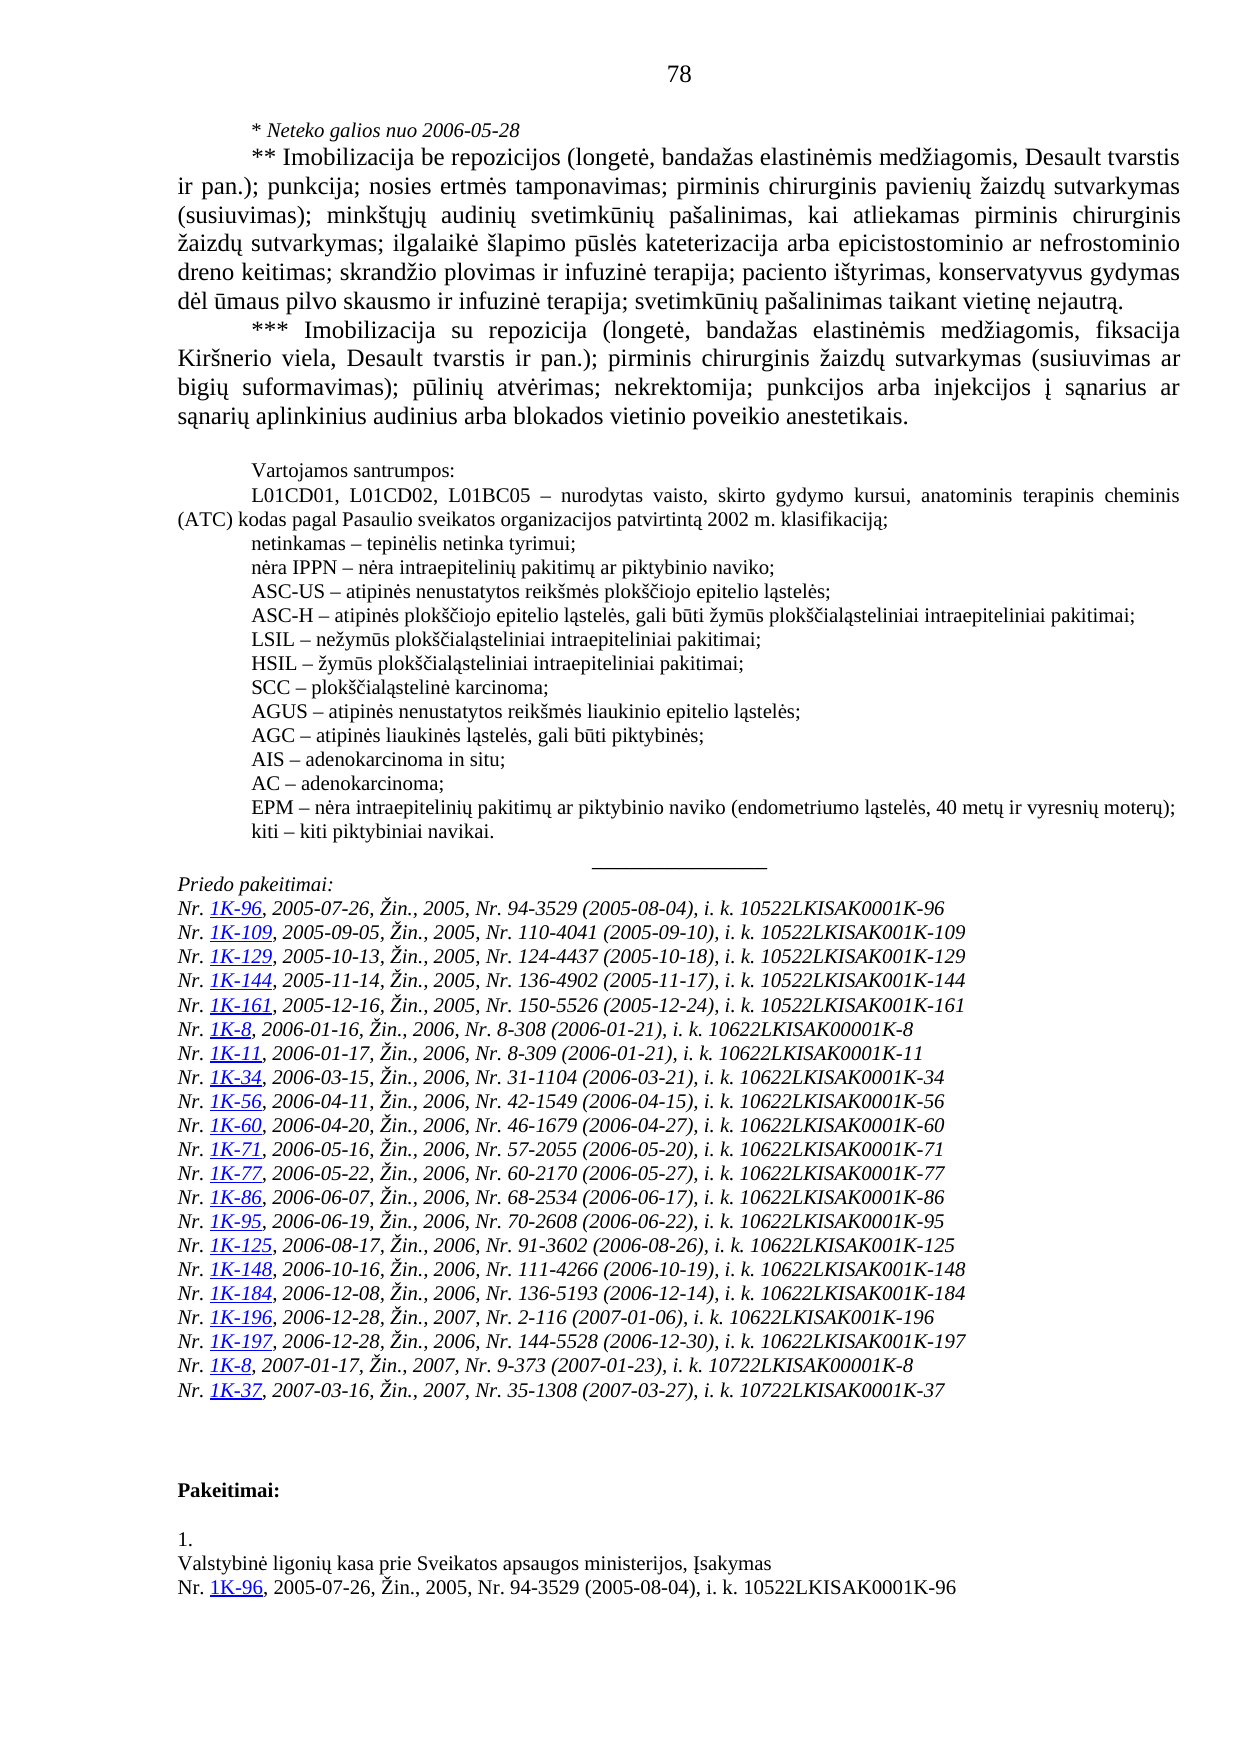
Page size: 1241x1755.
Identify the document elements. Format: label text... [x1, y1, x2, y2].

text *** Imobilizacija su repozicija (longetė, bandažas elastinėmis medžiagomis, fiksacija Kiršnerio viela, Desault tvarstis ir pan.); pirminis chirurginis žaizdų sutvarkymas (susiuvimas ar bigių suformavimas); pūlinių atvėrimas; nekrektomija; punkcijos arba injekcijos į sąnarius ar sąnarių aplinkinius audinius arba blokados vietinio poveikio anestetikais. [177, 315, 1181, 430]
text Nr. 1K-34, 2006-03-15, Žin., 2006, Nr. 31-1104 (2006-03-21), i. k. 10622LKISAK0001K-34 [177, 1065, 1181, 1089]
text Nr. 1K-11, 2006-01-17, Žin., 2006, Nr. 8-309 (2006-01-21), i. k. 10622LKISAK0001K-11 [177, 1041, 1181, 1065]
text Nr. 1K-196, 2006-12-28, Žin., 2007, Nr. 2-116 (2007-01-06), i. k. 10622LKISAK001K-196 [177, 1305, 1181, 1329]
text Nr. 1K-71, 2006-05-16, Žin., 2006, Nr. 57-2055 (2006-05-20), i. k. 10622LKISAK0001K-71 [177, 1137, 1181, 1161]
text Nr. 1K-161, 2005-12-16, Žin., 2005, Nr. 150-5526 (2005-12-24), i. k. 10522LKISAK001K-161 [177, 992, 1181, 1017]
text EPM – nėra intraepitelinių pakitimų ar piktybinio naviko (endometriumo ląstelės, 40 metų ir vyresnių moterų); [177, 795, 1181, 819]
text AGUS – atipinės nenustatytos reikšmės liaukinio epitelio ląstelės; [177, 699, 1181, 723]
text Nr. 1K-184, 2006-12-08, Žin., 2006, Nr. 136-5193 (2006-12-14), i. k. 10622LKISAK001K-184 [177, 1281, 1181, 1305]
text Nr. 1K-96, 2005-07-26, Žin., 2005, Nr. 94-3529 (2005-08-04), i. k. 10522LKISAK0001K-96 [177, 1575, 1181, 1599]
text Nr. 1K-144, 2005-11-14, Žin., 2005, Nr. 136-4902 (2005-11-17), i. k. 10522LKISAK001K-144 [177, 968, 1181, 992]
text Nr. 1K-56, 2006-04-11, Žin., 2006, Nr. 42-1549 (2006-04-15), i. k. 10622LKISAK0001K-56 [177, 1089, 1181, 1113]
text kiti – kiti piktybiniai navikai. [177, 819, 1181, 843]
text Vartojamos santrumpos: [177, 458, 1181, 482]
text Nr. 1K-95, 2006-06-19, Žin., 2006, Nr. 70-2608 (2006-06-22), i. k. 10622LKISAK0001K-95 [177, 1209, 1181, 1233]
text HSIL – žymūs plokščialąsteliniai intraepiteliniai pakitimai; [177, 651, 1181, 675]
text Nr. 1K-197, 2006-12-28, Žin., 2006, Nr. 144-5528 (2006-12-30), i. k. 10622LKISAK001K-197 [177, 1329, 1181, 1353]
text AC – adenokarcinoma; [177, 771, 1181, 795]
text netinkamas – tepinėlis netinka tyrimui; [177, 531, 1181, 555]
text ______________ [177, 843, 1181, 872]
text ** Imobilizacija be repozicijos (longetė, bandažas elastinėmis medžiagomis, Desault tvarstis ir pan.); punkcija; nosies ertmės tamponavimas; pirminis chirurginis pavienių žaizdų sutvarkymas (susiuvimas); minkštųjų audinių svetimkūnių pašalinimas, kai atliekamas pirminis chirurginis žaizdų sutvarkymas; ilgalaikė šlapimo pūslės kateterizacija arba epicistostominio ar nefrostominio dreno keitimas; skrandžio plovimas ir infuzinė terapija; paciento ištyrimas, konservatyvus gydymas dėl ūmaus pilvo skausmo ir infuzinė terapija; svetimkūnių pašalinimas taikant vietinę nejautrą. [177, 142, 1181, 315]
text 1. [177, 1527, 1181, 1551]
text Pakeitimai: [177, 1478, 1181, 1502]
text Nr. 1K-77, 2006-05-22, Žin., 2006, Nr. 60-2170 (2006-05-27), i. k. 10622LKISAK0001K-77 [177, 1161, 1181, 1185]
text * Neteko galios nuo 2006-05-28 [177, 118, 1181, 142]
text Nr. 1K-148, 2006-10-16, Žin., 2006, Nr. 111-4266 (2006-10-19), i. k. 10622LKISAK001K-148 [177, 1257, 1181, 1281]
text Nr. 1K-86, 2006-06-07, Žin., 2006, Nr. 68-2534 (2006-06-17), i. k. 10622LKISAK0001K-86 [177, 1185, 1181, 1209]
text ASC-H – atipinės plokščiojo epitelio ląstelės, gali būti žymūs plokščialąsteliniai intraepiteliniai pakitimai; [177, 603, 1181, 627]
text SCC – plokščialąstelinė karcinoma; [177, 675, 1181, 699]
text nėra IPPN – nėra intraepitelinių pakitimų ar piktybinio naviko; [177, 555, 1181, 579]
text Nr. 1K-109, 2005-09-05, Žin., 2005, Nr. 110-4041 (2005-09-10), i. k. 10522LKISAK001K-109 [177, 920, 1181, 944]
text L01CD01, L01CD02, L01BC05 – nurodytas vaisto, skirto gydymo kursui, anatominis terapinis cheminis (ATC) kodas pagal Pasaulio sveikatos organizacijos patvirtintą 2002 m. klasifikaciją; [177, 482, 1181, 531]
text Nr. 1K-125, 2006-08-17, Žin., 2006, Nr. 91-3602 (2006-08-26), i. k. 10622LKISAK001K-125 [177, 1233, 1181, 1257]
text Nr. 1K-8, 2006-01-16, Žin., 2006, Nr. 8-308 (2006-01-21), i. k. 10622LKISAK00001K-8 [177, 1017, 1181, 1041]
text Nr. 1K-96, 2005-07-26, Žin., 2005, Nr. 94-3529 (2005-08-04), i. k. 10522LKISAK0001K-96 [177, 896, 1181, 920]
text Nr. 1K-8, 2007-01-17, Žin., 2007, Nr. 9-373 (2007-01-23), i. k. 10722LKISAK00001K-8 [177, 1353, 1181, 1377]
text Nr. 1K-129, 2005-10-13, Žin., 2005, Nr. 124-4437 (2005-10-18), i. k. 10522LKISAK001K-129 [177, 944, 1181, 968]
text Nr. 1K-60, 2006-04-20, Žin., 2006, Nr. 46-1679 (2006-04-27), i. k. 10622LKISAK0001K-60 [177, 1113, 1181, 1137]
text Valstybinė ligonių kasa prie Sveikatos apsaugos ministerijos, Įsakymas [177, 1551, 1181, 1575]
text Priedo pakeitimai: [177, 872, 1181, 896]
text ASC-US – atipinės nenustatytos reikšmės plokščiojo epitelio ląstelės; [177, 579, 1181, 603]
text AGC – atipinės liaukinės ląstelės, gali būti piktybinės; [177, 723, 1181, 747]
text Nr. 1K-37, 2007-03-16, Žin., 2007, Nr. 35-1308 (2007-03-27), i. k. 10722LKISAK0001K-37 [177, 1377, 1181, 1402]
text AIS – adenokarcinoma in situ; [177, 747, 1181, 771]
text LSIL – nežymūs plokščialąsteliniai intraepiteliniai pakitimai; [177, 627, 1181, 651]
